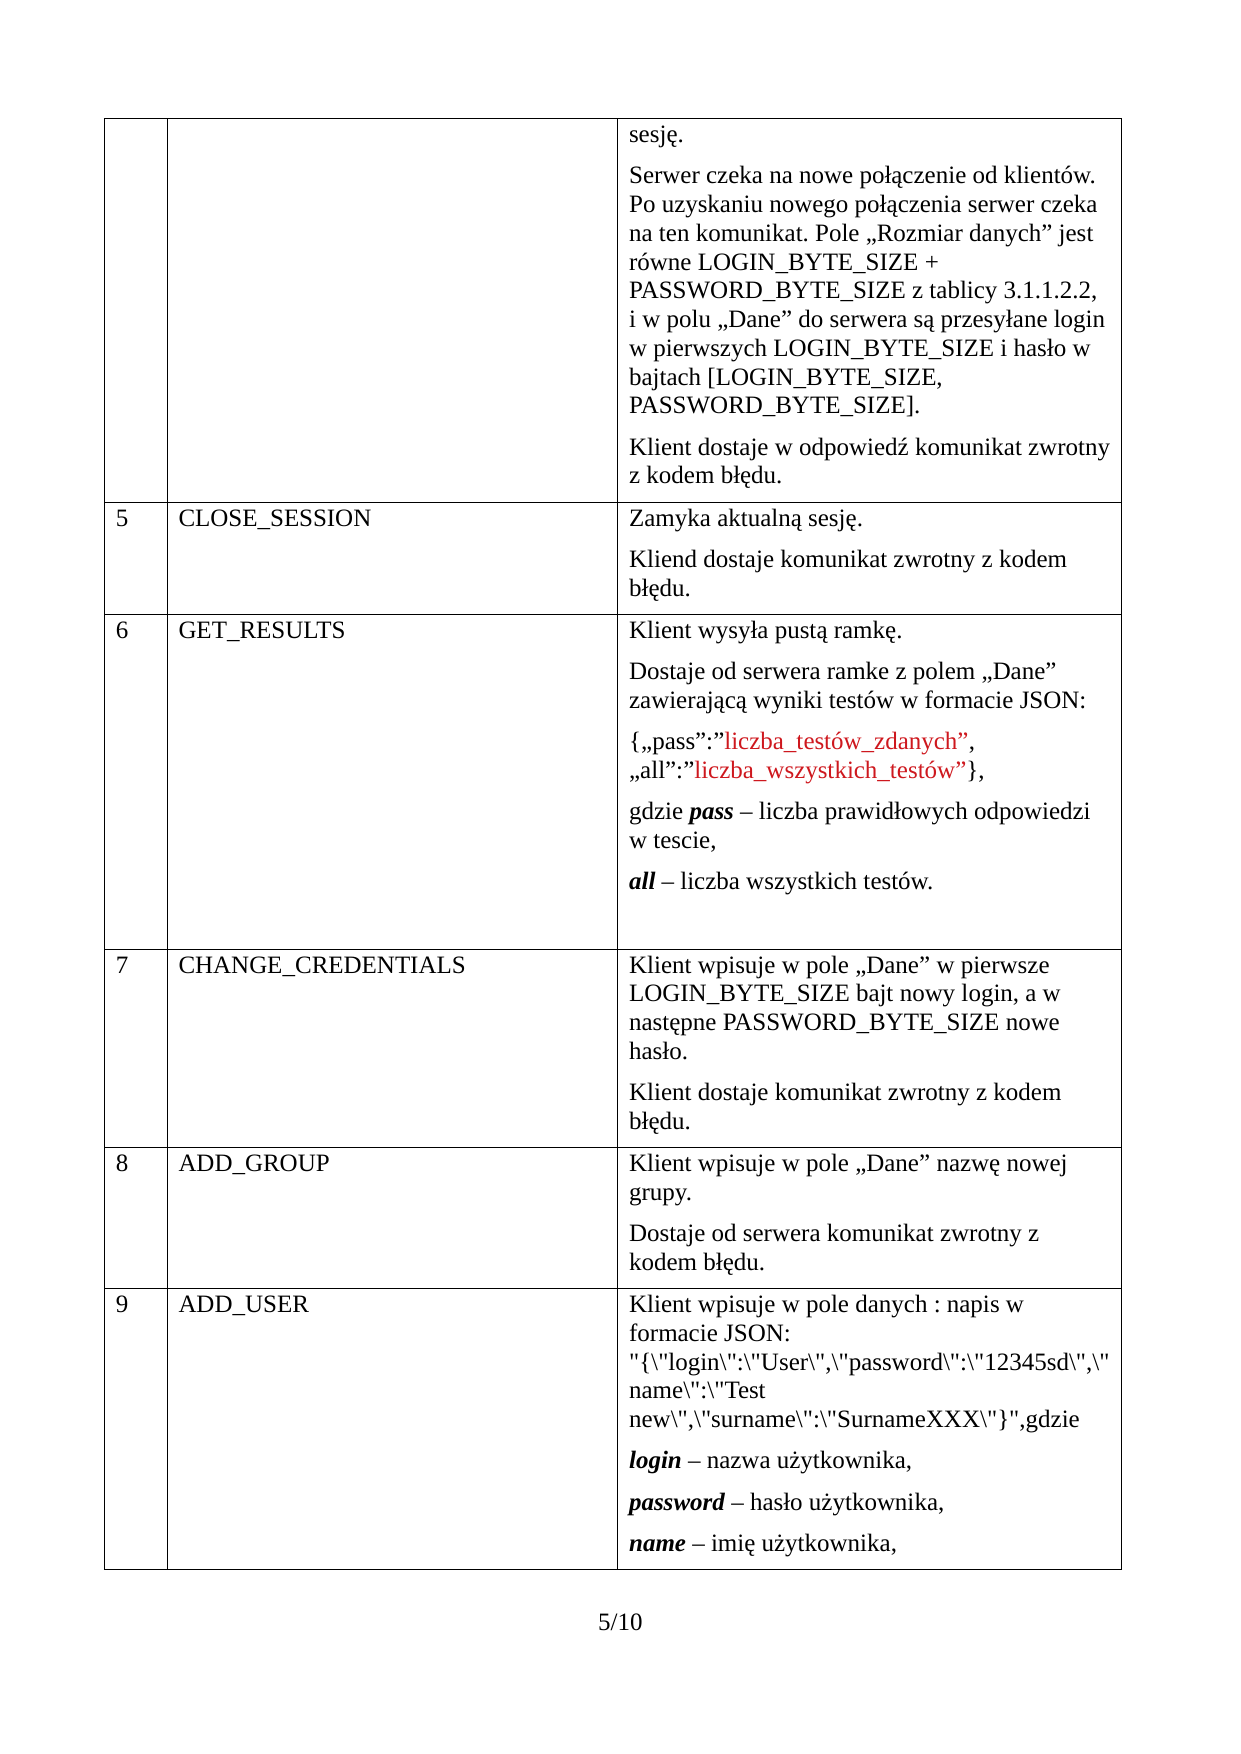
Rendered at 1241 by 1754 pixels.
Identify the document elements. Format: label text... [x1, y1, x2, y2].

table_cell Klient wpisuje w pole danych : napis w formacie JSON: "{\"login\":\"User\",\"password\":\"12345sd\",\"name\":\"Test new\",\"surname\":\"SurnameXXX\"}",gdzie login – nazwa użytkownika, password – hasło użytkownika, name – imię użytkownika, [618, 1289, 1121, 1569]
table_cell 9 [105, 1289, 167, 1569]
table_cell CHANGE_CREDENTIALS [168, 950, 617, 1147]
table_cell Klient wpisuje w pole „Dane” w pierwsze LOGIN_BYTE_SIZE bajt nowy login, a w następne PASSWORD_BYTE_SIZE nowe hasło. Klient dostaje komunikat zwrotny z kodem błędu. [618, 950, 1121, 1147]
table_cell 8 [105, 1148, 167, 1288]
table_cell GET_RESULTS [168, 615, 617, 949]
table_cell Klient wpisuje w pole „Dane” nazwę nowej grupy. Dostaje od serwera komunikat zwrotny z kodem błędu. [618, 1148, 1121, 1288]
table_cell [168, 119, 617, 502]
table_cell 7 [105, 950, 167, 1147]
table_cell sesję. Serwer czeka na nowe połączenie od klientów. Po uzyskaniu nowego połączenia serwer czeka na ten komunikat. Pole „Rozmiar danych” jest równe LOGIN_BYTE_SIZE + PASSWORD_BYTE_SIZE z tablicy 3.1.1.2.2, i w polu „Dane” do serwera są przesyłane login w pierwszych LOGIN_BYTE_SIZE i hasło w bajtach [LOGIN_BYTE_SIZE, PASSWORD_BYTE_SIZE]. Klient dostaje w odpowiedź komunikat zwrotny z kodem błędu. [618, 119, 1121, 502]
table_cell Zamyka aktualną sesję. Kliend dostaje komunikat zwrotny z kodem błędu. [618, 503, 1121, 614]
table_cell CLOSE_SESSION [168, 503, 617, 614]
table_cell Klient wysyła pustą ramkę. Dostaje od serwera ramke z polem „Dane” zawierającą wyniki testów w formacie JSON: {„pass”:”liczba_testów_zdanych”, „all”:”liczba_wszystkich_testów”}, gdzie pass – liczba prawidłowych odpowiedzi w tescie, all – liczba wszystkich testów. [618, 615, 1121, 949]
table_cell [105, 119, 167, 502]
table_cell 5 [105, 503, 167, 614]
table_cell ADD_USER [168, 1289, 617, 1569]
table_cell 6 [105, 615, 167, 949]
table_cell ADD_GROUP [168, 1148, 617, 1288]
